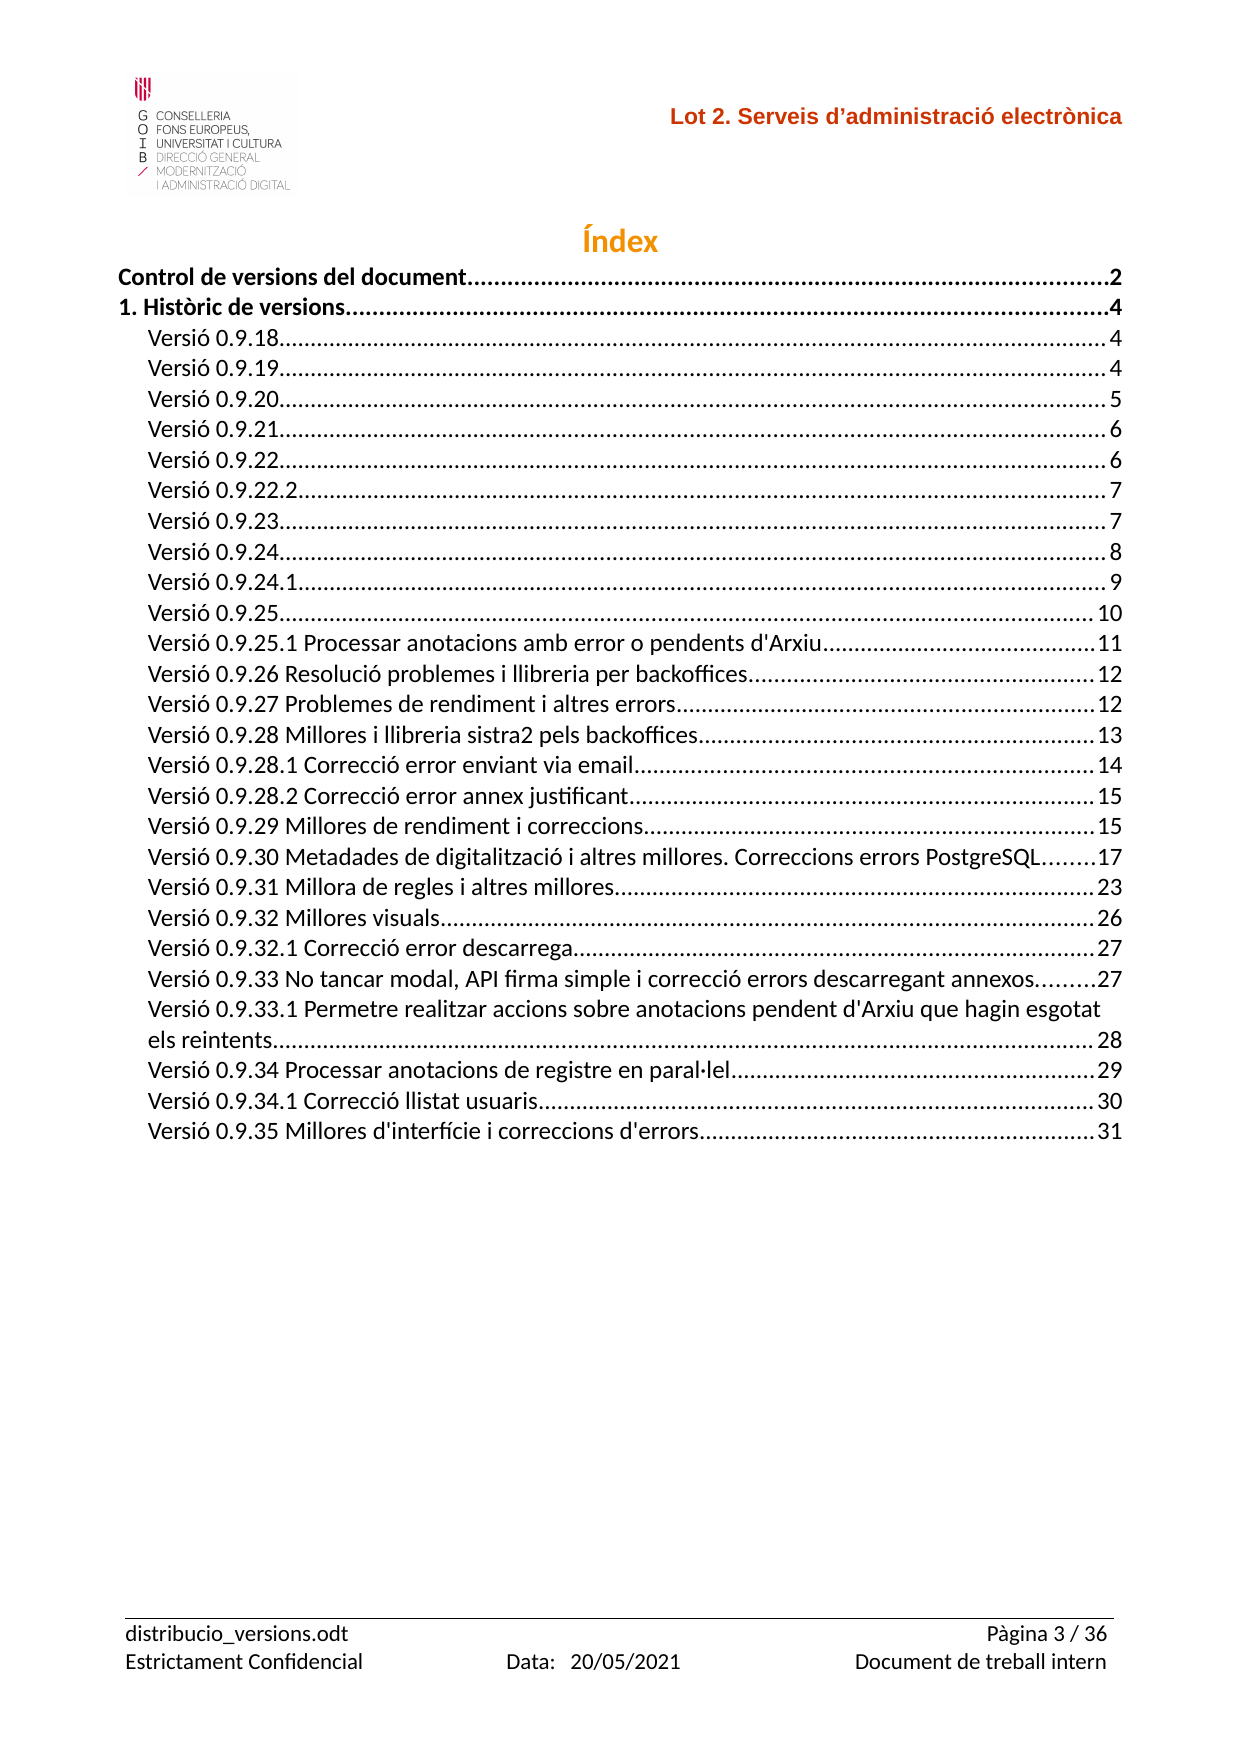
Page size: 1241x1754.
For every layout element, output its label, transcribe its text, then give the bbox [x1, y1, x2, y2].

text Versió 0.9.34 Processar anotacions de registre en paral·lel 29 [148, 1054, 1122, 1085]
text Versió 0.9.20 5 [148, 383, 1122, 413]
text Versió 0.9.32 Millores visuals. 26 [148, 902, 1122, 932]
text Versió 0.9.26 Resolució problemes i llibreria per backoffices 12 [148, 658, 1122, 688]
picture [126, 70, 299, 197]
text Versió 0.9.28.2 Correcció error annex justificant 15 [148, 780, 1122, 810]
text Versió 0.9.24 8 [148, 536, 1122, 566]
text Versió 0.9.33 No tancar modal, API firma simple i correcció errors descarregant annexos 27 [148, 963, 1122, 993]
text Versió 0.9.23 7 [148, 505, 1122, 536]
text Versió 0.9.24.1 9 [148, 566, 1122, 597]
text Versió 0.9.19 4 [148, 352, 1122, 383]
text Índex [118, 220, 1122, 261]
text Versió 0.9.25.1 Processar anotacions amb error o pendents d'Arxiu 11 [148, 627, 1122, 658]
text Versió 0.9.18 4 [148, 322, 1122, 352]
text Versió 0.9.33.1 Permetre realitzar accions sobre anotacions pendent d'Arxiu que hagin esgotat els reintents 28 [148, 993, 1122, 1054]
text Versió 0.9.21 6 [148, 413, 1122, 444]
text Versió 0.9.22 6 [148, 444, 1122, 474]
text Versió 0.9.29 Millores de rendiment i correccions 15 [148, 810, 1122, 841]
text Versió 0.9.28 Millores i llibreria sistra2 pels backoffices 13 [148, 719, 1122, 749]
text Versió 0.9.28.1 Correcció error enviant via email 14 [148, 749, 1122, 780]
text Versió 0.9.32.1 Correcció error descarrega 27 [148, 932, 1122, 963]
text Versió 0.9.31 Millora de regles i altres millores. 23 [148, 871, 1122, 902]
text Control de versions del document 2 [118, 261, 1122, 291]
text Versió 0.9.34.1 Correcció llistat usuaris 30 [148, 1085, 1122, 1116]
text Versió 0.9.25 10 [148, 597, 1122, 627]
text 1. Històric de versions 4 [118, 291, 1122, 322]
text Versió 0.9.30 Metadades de digitalització i altres millores. Correccions errors PostgreSQL 17 [148, 841, 1122, 871]
text Versió 0.9.35 Millores d'interfície i correccions d'errors 31 [148, 1116, 1122, 1146]
text Versió 0.9.22.2 7 [148, 474, 1122, 505]
text Versió 0.9.27 Problemes de rendiment i altres errors 12 [148, 688, 1122, 719]
